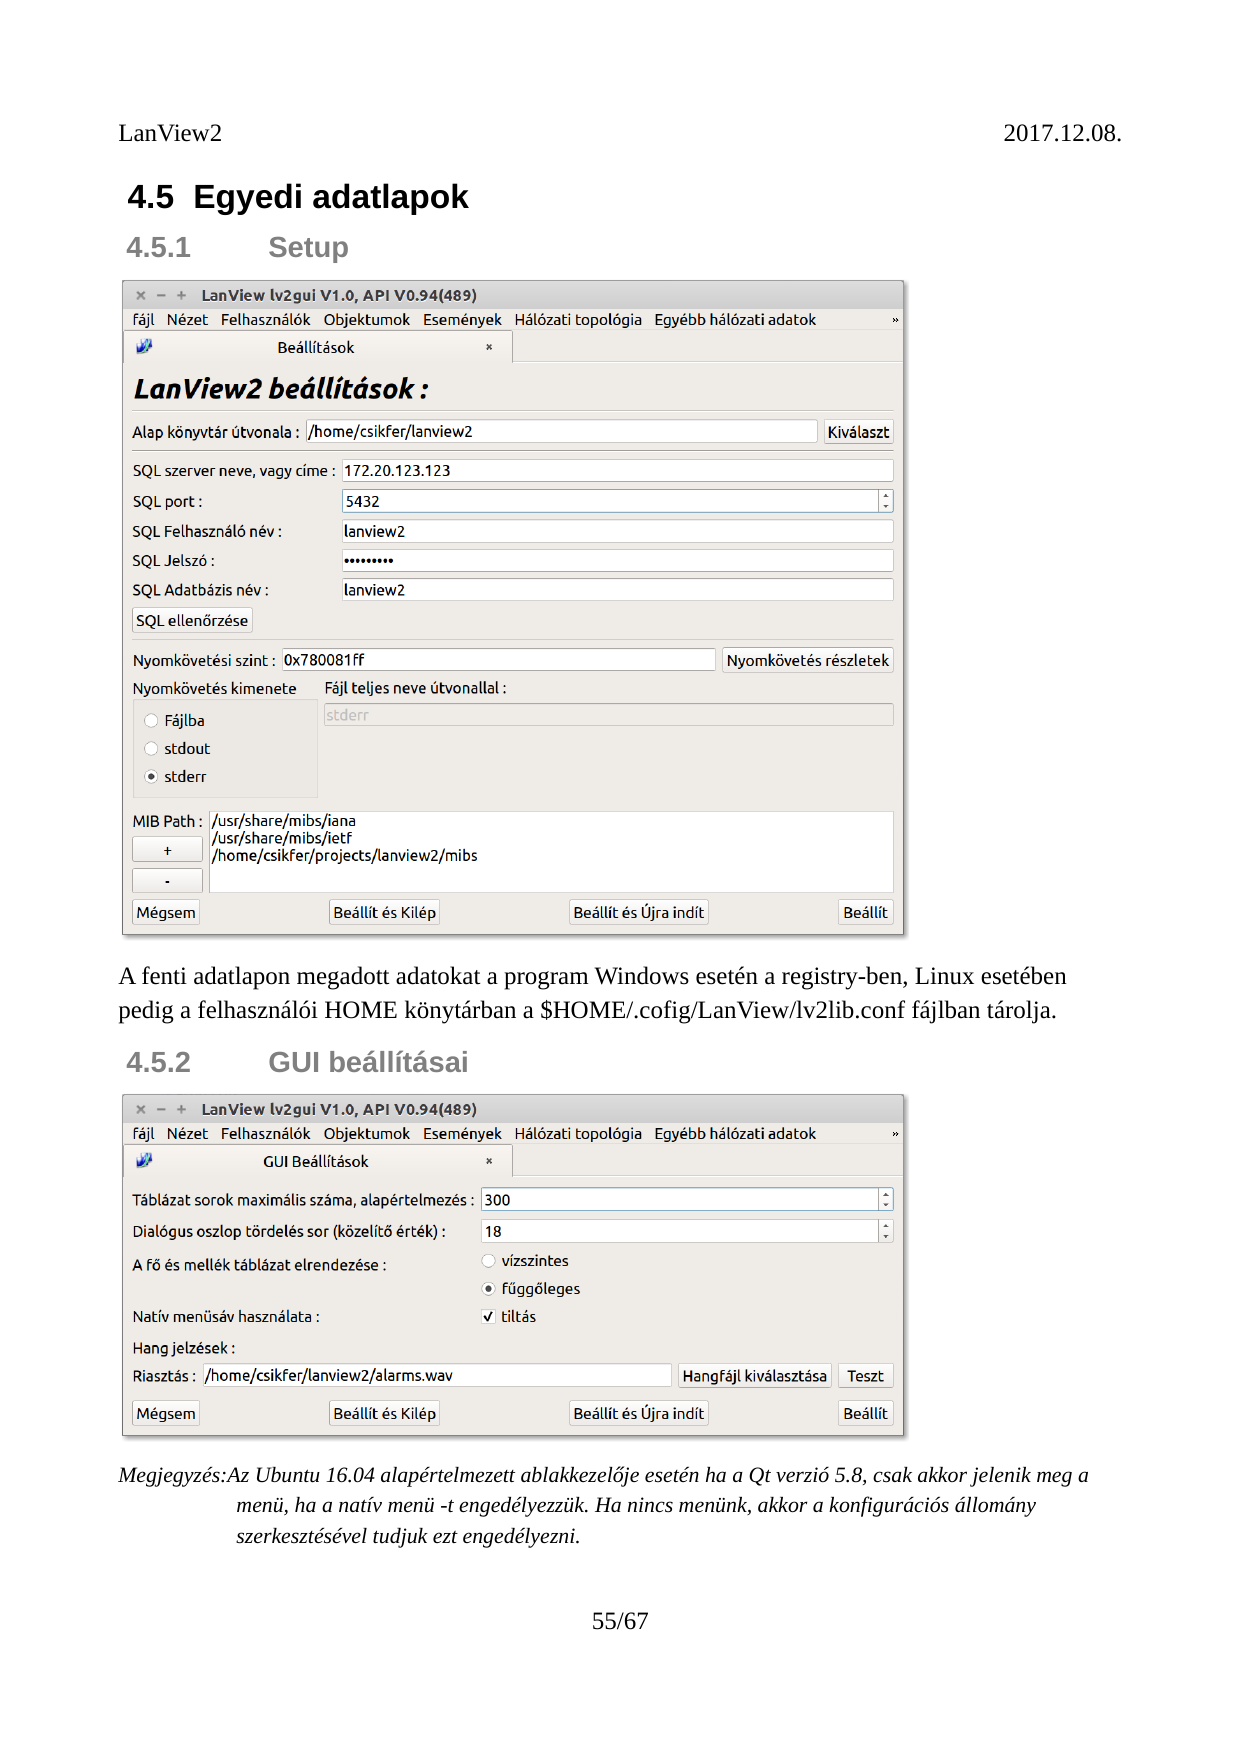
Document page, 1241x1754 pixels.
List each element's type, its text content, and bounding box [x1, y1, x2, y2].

picture [118, 276, 910, 941]
subtitle GUI beállításai [118, 1044, 1122, 1078]
subtitle Setup [118, 230, 1122, 264]
text Megjegyzés:Az Ubuntu 16.04 alapértelmezett ablakkezelője esetén ha a Qt verzió 5.8, csak akkor jelenik meg a menü, ha a natív menü -t engedélyezzük. Ha nincs menünk, akkor a konfigurációs állomány szerkesztésével tudjuk ezt engedélyezni. [118, 1462, 1122, 1548]
subtitle Egyedi adatlapok [118, 177, 1122, 216]
picture [118, 1090, 910, 1442]
text A fenti adatlapon megadott adatokat a program Windows esetén a registry-ben, Linux esetében pedig a felhasználói HOME könytárban a $HOME/.cofig/LanView/lv2lib.conf fájlban tárolja. [118, 961, 1122, 1024]
